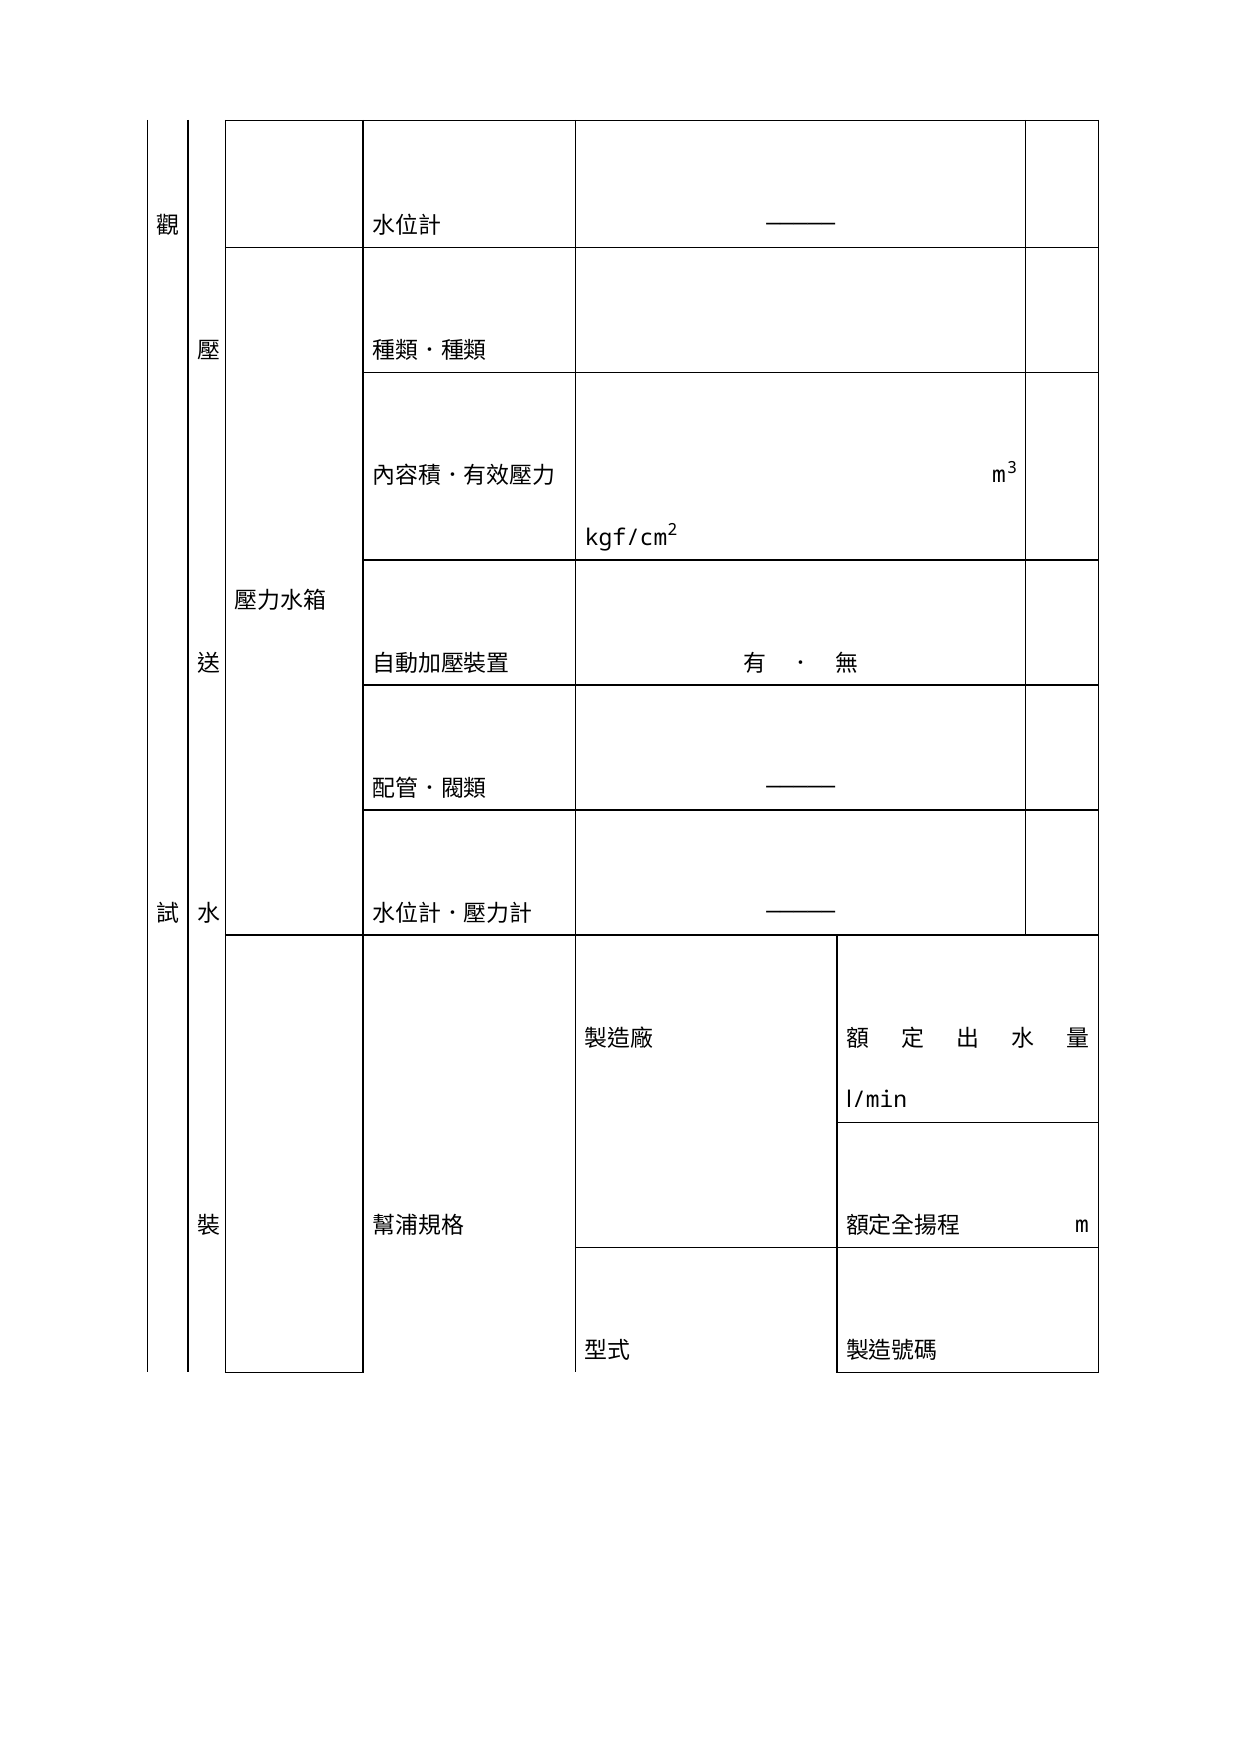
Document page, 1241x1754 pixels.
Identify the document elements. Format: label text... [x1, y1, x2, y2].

table_cell 壓力水箱 [226, 248, 362, 934]
table_cell 水位計．壓力計 [364, 811, 575, 934]
table_cell [148, 1122, 187, 1247]
table_cell [189, 934, 225, 1122]
table_cell ───── [576, 686, 1025, 809]
table_cell 種類．種類 [364, 248, 575, 372]
table_cell [148, 559, 187, 684]
table_cell [148, 247, 187, 372]
table_cell 裝 [189, 1122, 225, 1247]
table_cell m3 kgf/cm2 [576, 373, 1025, 559]
table_cell ───── [576, 811, 1025, 934]
table_cell 額定全揚程 m [838, 1123, 1098, 1247]
table_cell [364, 1247, 575, 1372]
table_cell 製造廠 [576, 936, 836, 1122]
table_cell [1026, 373, 1098, 559]
table_cell [148, 372, 187, 559]
table_cell [1026, 561, 1098, 684]
table_cell [189, 684, 225, 809]
table_cell 額定出水量 l/min [838, 936, 1098, 1122]
table_cell [1026, 121, 1098, 247]
table_cell [148, 684, 187, 809]
table_cell [1026, 248, 1098, 372]
table_cell 有 ． 無 [576, 561, 1025, 684]
table_cell [189, 1247, 225, 1372]
table_cell [226, 936, 362, 1372]
table_cell 幫浦規格 [364, 1122, 575, 1247]
table_cell [364, 936, 575, 1122]
table_cell [1026, 686, 1098, 809]
table_cell 壓 [189, 247, 225, 372]
table_cell [226, 121, 362, 247]
table_cell [189, 120, 225, 247]
table_cell 配管．閥類 [364, 686, 575, 809]
table_cell 水位計 [364, 121, 575, 247]
table_cell ───── [576, 121, 1025, 247]
table_cell 水 [189, 809, 225, 934]
table_cell 製造號碼 [838, 1248, 1098, 1372]
table_cell [576, 1122, 836, 1247]
table_cell [189, 372, 225, 559]
table_cell 自動加壓裝置 [364, 561, 575, 684]
table_cell 觀 [148, 120, 187, 247]
table_cell 試 [148, 809, 187, 934]
table_cell 送 [189, 559, 225, 684]
table_cell [148, 934, 187, 1122]
table_cell 內容積．有效壓力 [364, 373, 575, 559]
table_cell 型式 [576, 1248, 836, 1372]
table_cell [576, 248, 1025, 372]
table_cell [148, 1247, 187, 1372]
table_cell [1026, 811, 1098, 934]
